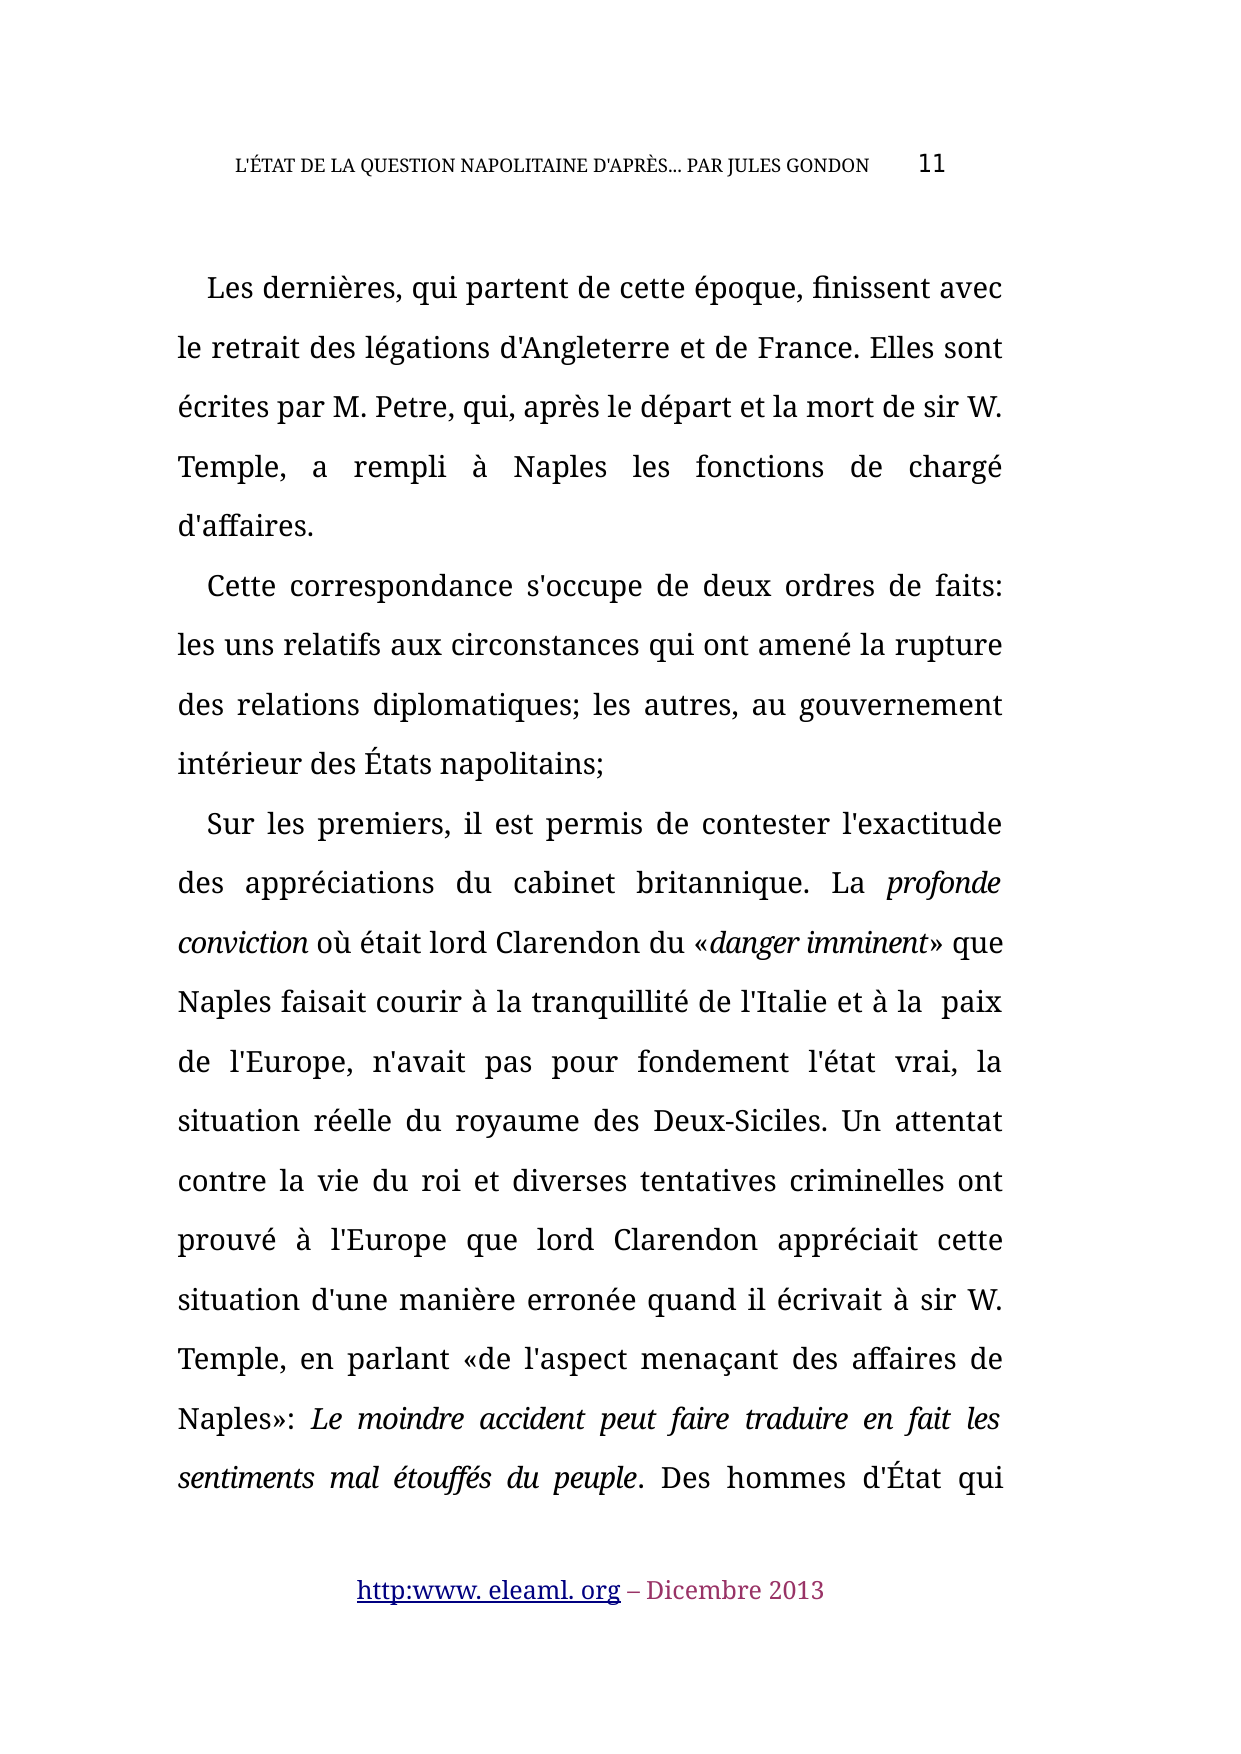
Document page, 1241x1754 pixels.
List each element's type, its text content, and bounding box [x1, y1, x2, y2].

text Les dernières, qui partent de cette époque, finissent avec le retrait des légations d'Angleterre et de France. Elles sont écrites par M. Petre, qui, après le départ et la mort de sir W. Temple, a rempli à Naples les fonctions de chargé d'affaires. [177, 268, 1004, 545]
text Sur les premiers, il est permis de contester l'exactitude des appréciations du cabinet britannique. La profonde conviction où était lord Clarendon du «danger imminent» que Naples faisait courir à la tranquillité de l'Italie et à la paix de l'Europe, n'avait pas pour fondement l'état vrai, la situation réelle du royaume des Deux-Siciles. Un attentat contre la vie du roi et diverses tentatives criminelles ont prouvé à l'Europe que lord Clarendon appréciait cette situation d'une manière erronée quand il écrivait à sir W. Temple, en parlant «de l'aspect menaçant des affaires de Naples»: Le moindre accident peut faire traduire en fait les sentiments mal étouffés du peuple. Des hommes d'État qui [177, 803, 1004, 1497]
text Cette correspondance s'occupe de deux ordres de faits: les uns relatifs aux circonstances qui ont amené la rupture des relations diplomatiques; les autres, au gouvernement intérieur des États napolitains; [177, 565, 1004, 783]
